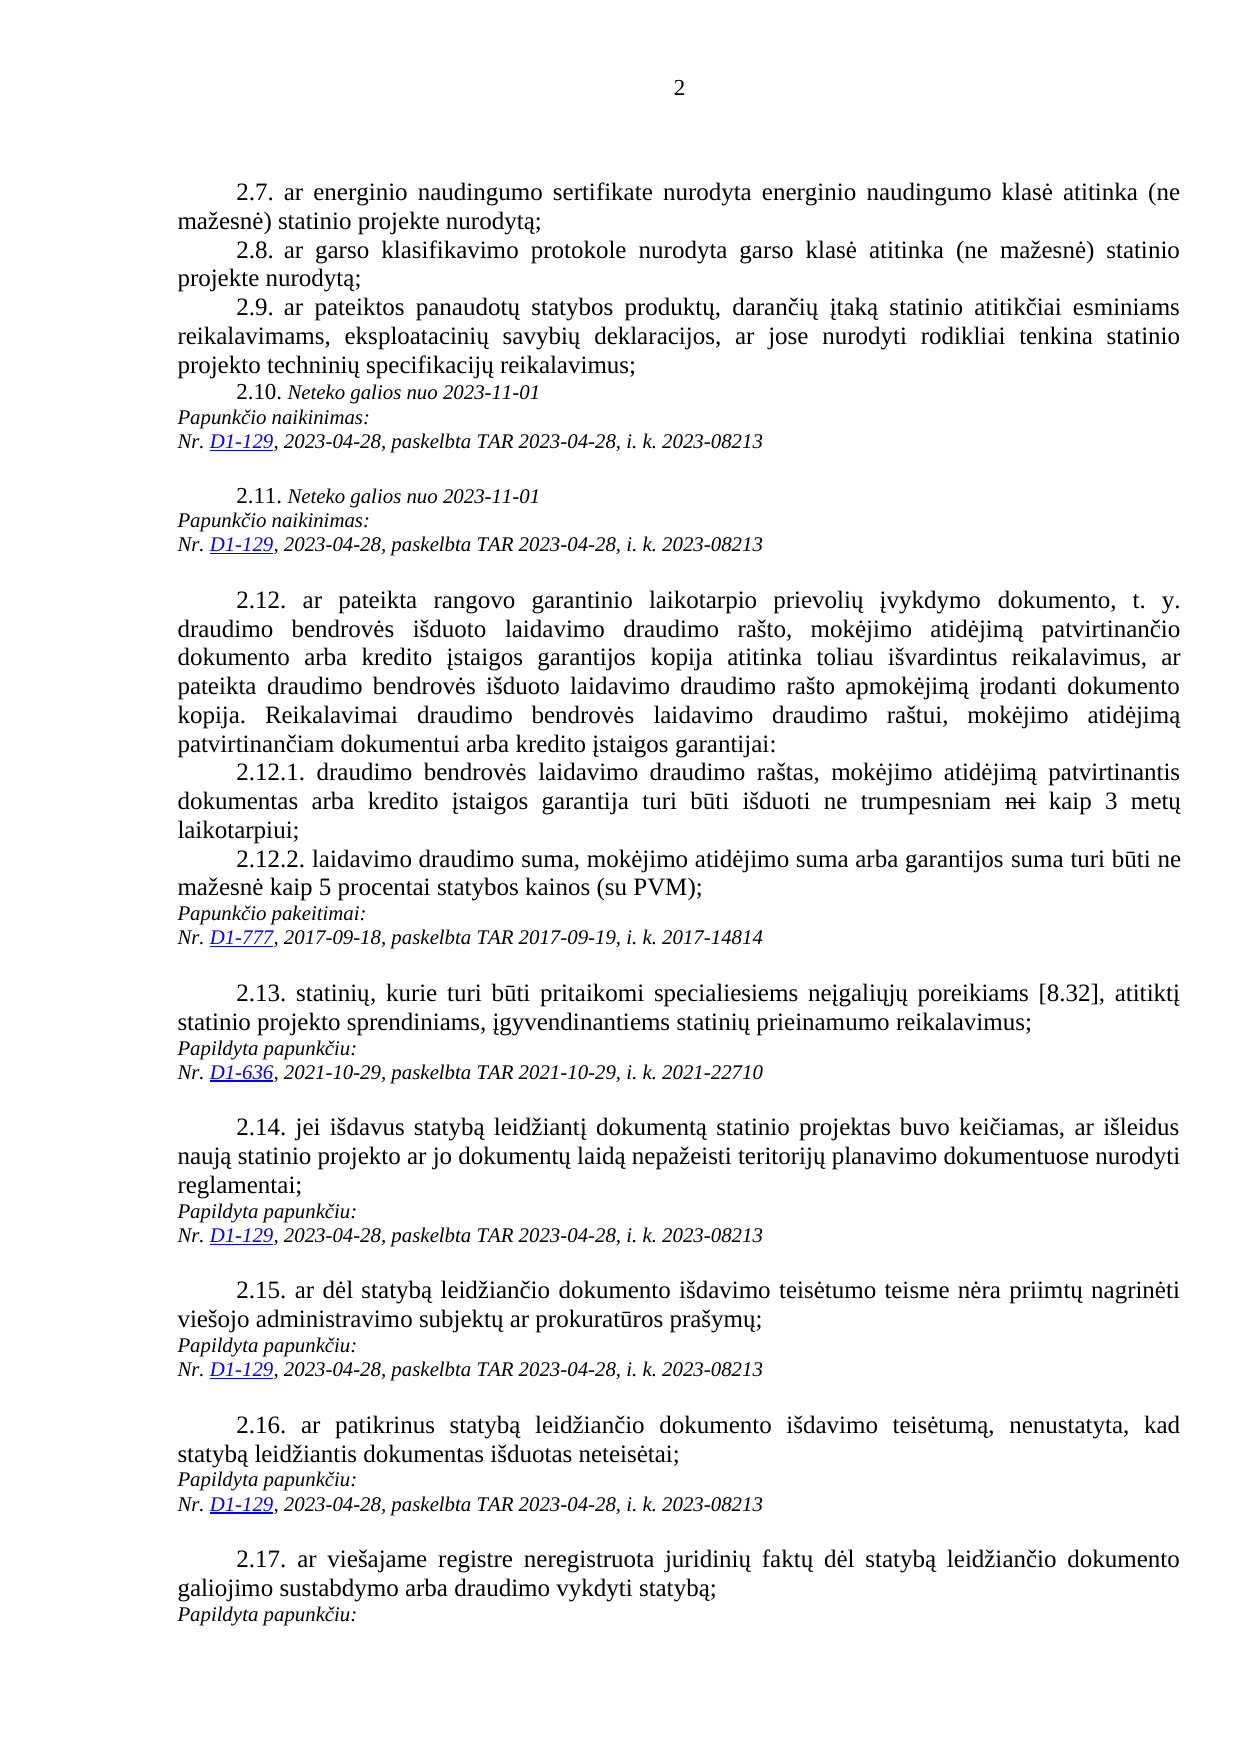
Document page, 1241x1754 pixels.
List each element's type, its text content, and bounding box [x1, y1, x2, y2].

text Nr. D1-129, 2023-04-28, paskelbta TAR 2023-04-28, i. k. 2023-08213 [177, 429, 1181, 453]
text 2.9. ar pateiktos panaudotų statybos produktų, darančių įtaką statinio atitikčiai esminiams reikalavimams, eksploatacinių savybių deklaracijos, ar jose nurodyti rodikliai tenkina statinio projekto techninių specifikacijų reikalavimus; [177, 292, 1181, 378]
text 2.13. statinių, kurie turi būti pritaikomi specialiesiems neįgaliųjų poreikiams [8.32], atitiktį statinio projekto sprendiniams, įgyvendinantiems statinių prieinamumo reikalavimus; [177, 978, 1181, 1036]
text Papunkčio pakeitimai: [177, 901, 1181, 925]
text Nr. D1-636, 2021-10-29, paskelbta TAR 2021-10-29, i. k. 2021-22710 [177, 1059, 1181, 1084]
text 2.14. jei išdavus statybą leidžiantį dokumentą statinio projektas buvo keičiamas, ar išleidus naują statinio projekto ar jo dokumentų laidą nepažeisti teritorijų planavimo dokumentuose nurodyti reglamentai; [177, 1112, 1181, 1199]
text Nr. D1-129, 2023-04-28, paskelbta TAR 2023-04-28, i. k. 2023-08213 [177, 1491, 1181, 1516]
text Papildyta papunkčiu: [177, 1199, 1181, 1223]
text 2.7. ar energinio naudingumo sertifikate nurodyta energinio naudingumo klasė atitinka (ne mažesnė) statinio projekte nurodytą; [177, 177, 1181, 235]
text 2.8. ar garso klasifikavimo protokole nurodyta garso klasė atitinka (ne mažesnė) statinio projekte nurodytą; [177, 235, 1181, 292]
text Papunkčio naikinimas: [177, 508, 1181, 532]
text Papildyta papunkčiu: [177, 1602, 1181, 1626]
text Nr. D1-129, 2023-04-28, paskelbta TAR 2023-04-28, i. k. 2023-08213 [177, 1357, 1181, 1381]
text Papildyta papunkčiu: [177, 1036, 1181, 1059]
text 2.17. ar viešajame registre neregistruota juridinių faktų dėl statybą leidžiančio dokumento galiojimo sustabdymo arba draudimo vykdyti statybą; [177, 1544, 1181, 1602]
text Papunkčio naikinimas: [177, 405, 1181, 429]
text Papildyta papunkčiu: [177, 1467, 1181, 1491]
text Nr. D1-777, 2017-09-18, paskelbta TAR 2017-09-19, i. k. 2017-14814 [177, 925, 1181, 949]
text 2.15. ar dėl statybą leidžiančio dokumento išdavimo teisėtumo teisme nėra priimtų nagrinėti viešojo administravimo subjektų ar prokuratūros prašymų; [177, 1276, 1181, 1333]
text 2.11. Neteko galios nuo 2023-11-01 [177, 482, 1181, 508]
text Papildyta papunkčiu: [177, 1333, 1181, 1357]
text 2.12.1. draudimo bendrovės laidavimo draudimo raštas, mokėjimo atidėjimą patvirtinantis dokumentas arba kredito įstaigos garantija turi būti išduoti ne trumpesniam nei kaip 3 metų laikotarpiui; [177, 757, 1181, 844]
text 2.16. ar patikrinus statybą leidžiančio dokumento išdavimo teisėtumą, nenustatyta, kad statybą leidžiantis dokumentas išduotas neteisėtai; [177, 1410, 1181, 1467]
text 2.10. Neteko galios nuo 2023-11-01 [177, 378, 1181, 405]
text 2.12.2. laidavimo draudimo suma, mokėjimo atidėjimo suma arba garantijos suma turi būti ne mažesnė kaip 5 procentai statybos kainos (su PVM); [177, 844, 1181, 901]
text Nr. D1-129, 2023-04-28, paskelbta TAR 2023-04-28, i. k. 2023-08213 [177, 1223, 1181, 1247]
text 2.12. ar pateikta rangovo garantinio laikotarpio prievolių įvykdymo dokumento, t. y. draudimo bendrovės išduoto laidavimo draudimo rašto, mokėjimo atidėjimą patvirtinančio dokumento arba kredito įstaigos garantijos kopija atitinka toliau išvardintus reikalavimus, ar pateikta draudimo bendrovės išduoto laidavimo draudimo rašto apmokėjimą įrodanti dokumento kopija. Reikalavimai draudimo bendrovės laidavimo draudimo raštui, mokėjimo atidėjimą patvirtinančiam dokumentui arba kredito įstaigos garantijai: [177, 585, 1181, 757]
text Nr. D1-129, 2023-04-28, paskelbta TAR 2023-04-28, i. k. 2023-08213 [177, 532, 1181, 556]
